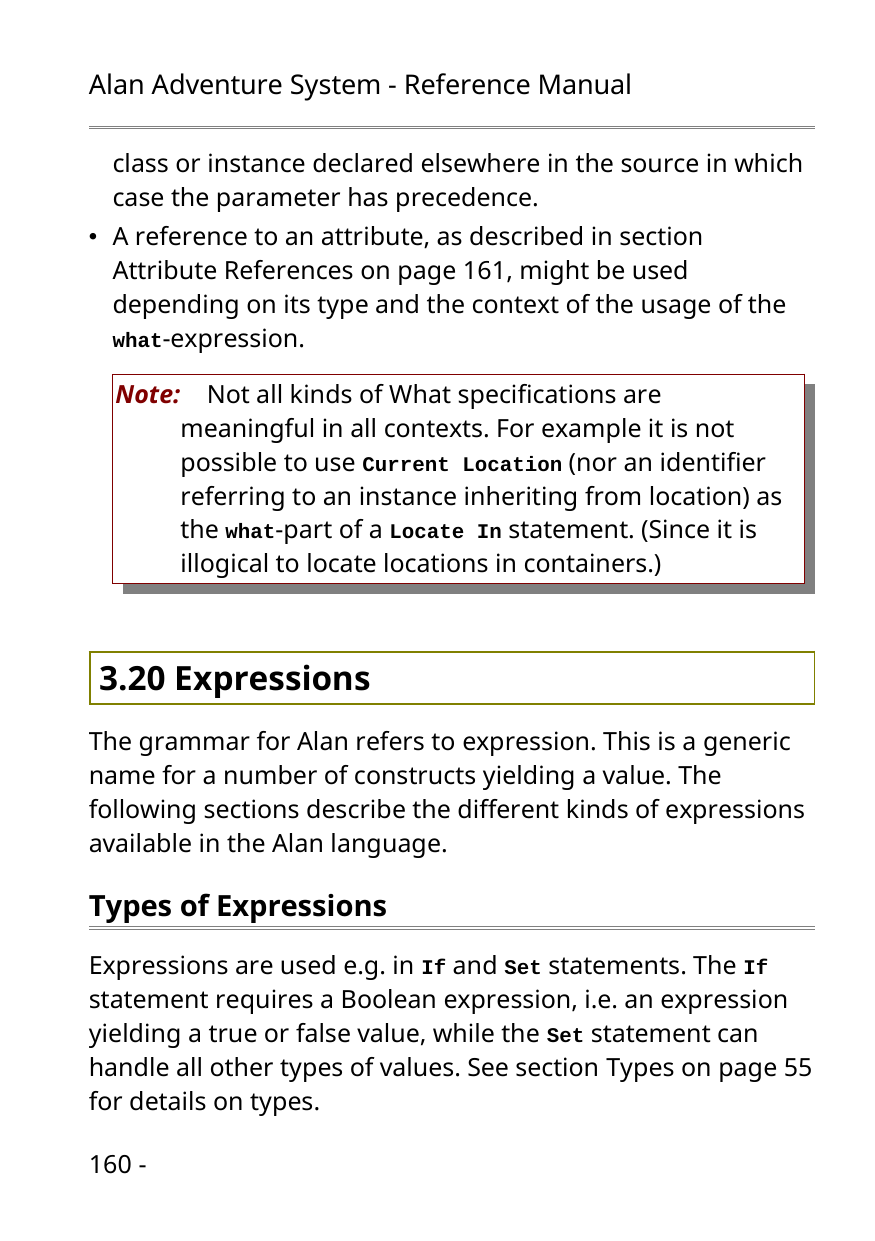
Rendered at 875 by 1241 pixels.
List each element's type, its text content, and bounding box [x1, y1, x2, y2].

text The grammar for Alan refers to expression. This is a generic name for a number of constructs yielding a value. The following sections describe the different kinds of expressions available in the Alan language. [88, 724, 815, 860]
subtitle Expressions [91, 653, 814, 703]
list class or instance declared elsewhere in the source in which case the parameter has precedence. [88, 146, 815, 213]
text Expressions are used e.g. in If and Set statements. The If statement re­quires a Boolean expression, i.e. an expression yielding a true or false value, while the Set statement can handle all other types of values. See section Types on page 40 for details on types. [88, 948, 815, 1117]
subtitle Types of Expressions [88, 885, 815, 929]
list A reference to an attribute, as described in section Attribute References on page 124, might be used depending on its type and the context of the usage of the what-expression. [88, 219, 815, 355]
list Not all kinds of What specifications are meaningful in all contexts. For example it is not possible to use Current Location (nor an identifier referring to an instance inheriting from location) as the what-part of a Locate In statement. (Since it is illogical to locate locations in containers.) [113, 375, 804, 583]
